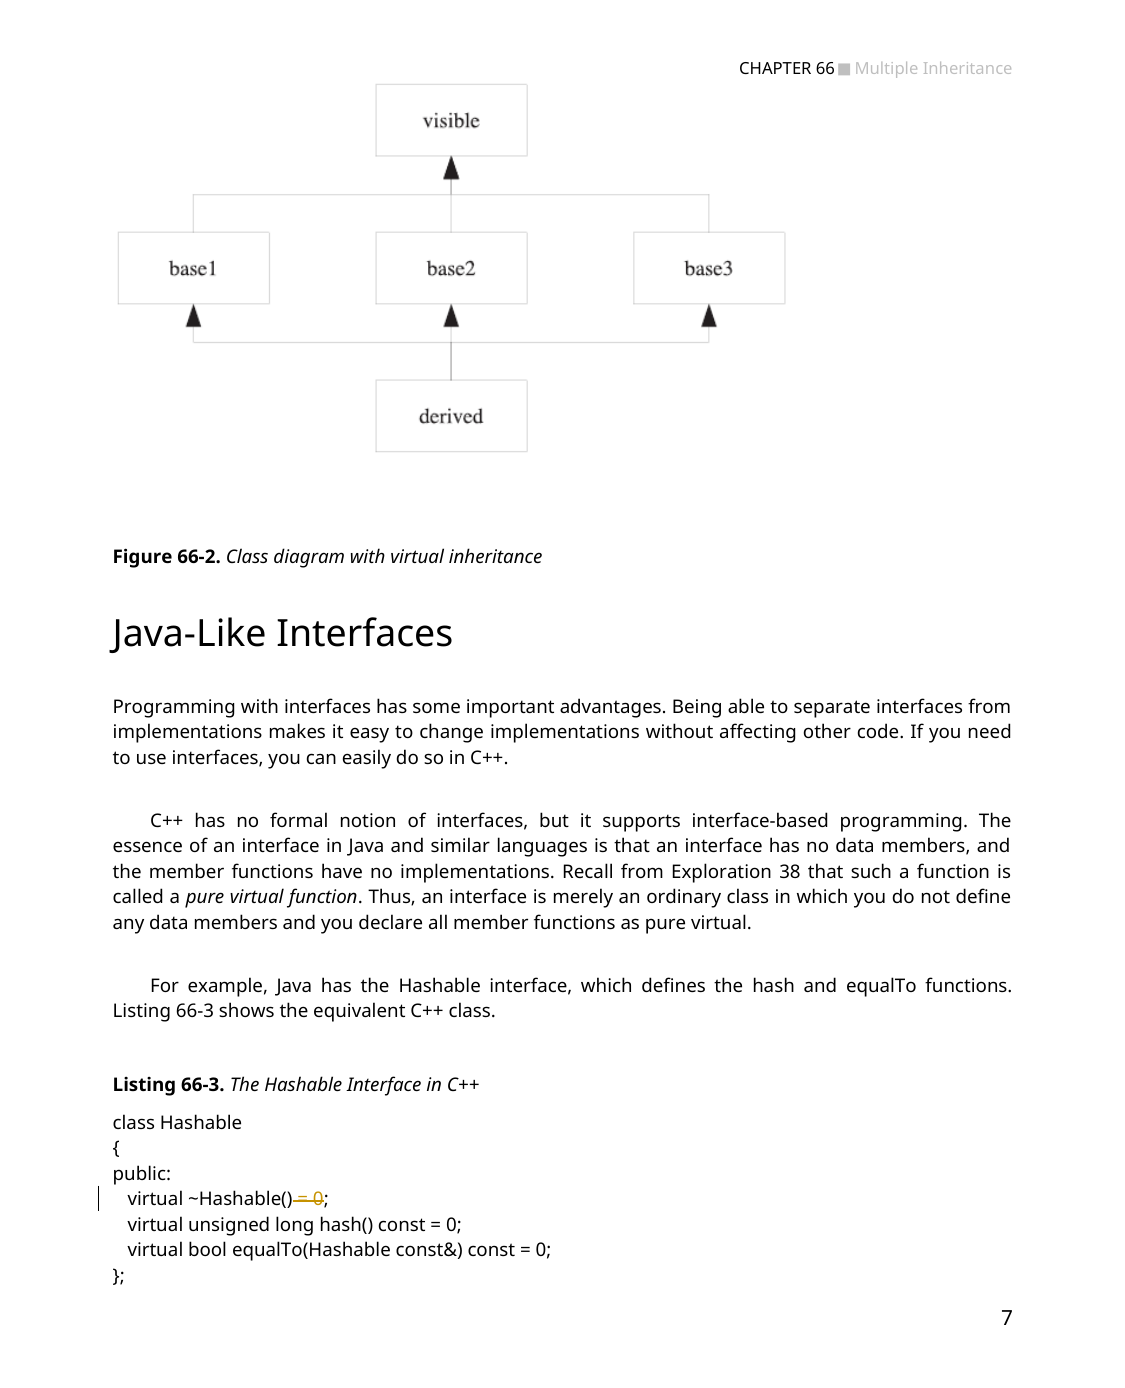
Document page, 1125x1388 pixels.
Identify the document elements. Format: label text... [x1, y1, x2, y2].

text class Hashable [112, 1109, 1012, 1135]
text public: [112, 1160, 1012, 1186]
text virtual unsigned long hash() const = 0; [112, 1211, 1012, 1237]
text For example, Java has the Hashable interface, which defines the hash and equalTo functions. Listing 66-3 shows the equivalent C++ class. [112, 972, 1012, 1023]
text }; [112, 1262, 1012, 1288]
text C++ has no formal notion of interfaces, but it supports interface-based programming. The essence of an interface in Java and similar languages is that an interface has no data members, and the member functions have no implementations. Recall from Exploration 38 that such a function is called a pure virtual function. Thus, an interface is merely an ordinary class in which you do not define any data members and you declare all member functions as pure virtual. [112, 807, 1012, 935]
text { [112, 1135, 1012, 1160]
text Figure 66-2. Class diagram with virtual inheritance [112, 543, 1012, 569]
subtitle Java-Like Interfaces [112, 607, 1012, 658]
text Listing 66-3. The Hashable Interface in C++ [112, 1071, 1012, 1097]
text virtual ~Hashable(); [112, 1186, 1012, 1211]
text virtual bool equalTo(Hashable const&) const = 0; [112, 1237, 1012, 1262]
text Programming with interfaces has some important advantages. Being able to separate interfaces from implementations makes it easy to change implementations without affecting other code. If you need to use interfaces, you can easily do so in C++. [112, 693, 1012, 769]
